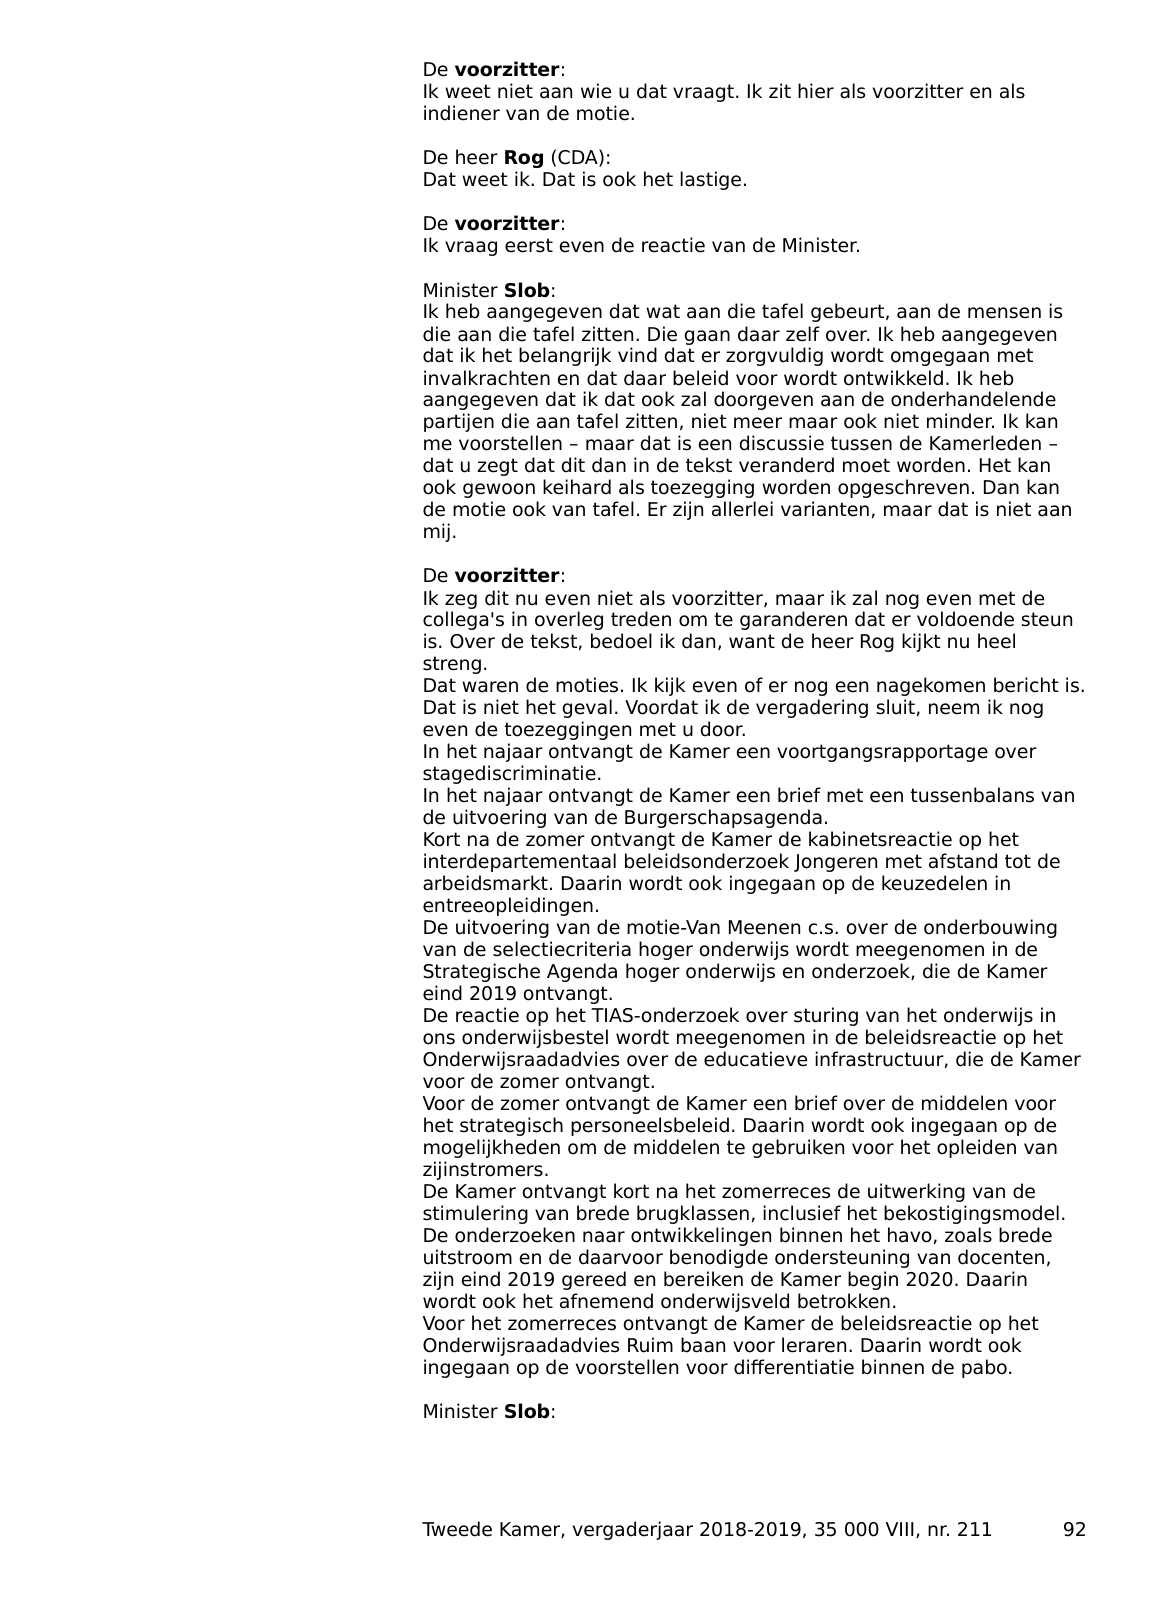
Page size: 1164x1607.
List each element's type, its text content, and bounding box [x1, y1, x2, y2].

text Minister Slob: [422, 279, 1087, 301]
text Minister Slob: [422, 1401, 1087, 1423]
text Kort na de zomer ontvangt de Kamer de kabinetsreactie op het interdepartementaal beleidsonderzoek Jongeren met afstand tot de arbeidsmarkt. Daarin wordt ook ingegaan op de keuzedelen in entreeopleidingen. [422, 829, 1087, 917]
text De voorzitter: [422, 565, 1087, 587]
text Dat weet ik. Dat is ook het lastige. [422, 169, 1087, 191]
text De reactie op het TIAS-onderzoek over sturing van het onderwijs in ons onderwijsbestel wordt meegenomen in de beleidsreactie op het Onderwijsraadadvies over de educatieve infrastructuur, die de Kamer voor de zomer ontvangt. [422, 1005, 1087, 1093]
text De heer Rog (CDA): [422, 147, 1087, 169]
text De voorzitter: [422, 213, 1087, 235]
text De onderzoeken naar ontwikkelingen binnen het havo, zoals brede uitstroom en de daarvoor benodigde ondersteuning van docenten, zijn eind 2019 gereed en bereiken de Kamer begin 2020. Daarin wordt ook het afnemend onderwijsveld betrokken. [422, 1225, 1087, 1313]
text Voor het zomerreces ontvangt de Kamer de beleidsreactie op het Onderwijsraadadvies Ruim baan voor leraren. Daarin wordt ook ingegaan op de voorstellen voor differentiatie binnen de pabo. [422, 1313, 1087, 1379]
text Ik weet niet aan wie u dat vraagt. Ik zit hier als voorzitter en als indiener van de motie. [422, 81, 1087, 125]
text De voorzitter: [422, 59, 1087, 81]
text In het najaar ontvangt de Kamer een voortgangsrapportage over stagediscriminatie. [422, 741, 1087, 785]
text Voor de zomer ontvangt de Kamer een brief over de middelen voor het strategisch personeelsbeleid. Daarin wordt ook ingegaan op de mogelijkheden om de middelen te gebruiken voor het opleiden van zijinstromers. [422, 1093, 1087, 1181]
text De Kamer ontvangt kort na het zomerreces de uitwerking van de stimulering van brede brugklassen, inclusief het bekostigingsmodel. [422, 1181, 1087, 1225]
text Ik zeg dit nu even niet als voorzitter, maar ik zal nog even met de collega's in overleg treden om te garanderen dat er voldoende steun is. Over de tekst, bedoel ik dan, want de heer Rog kijkt nu heel streng. [422, 587, 1087, 675]
text Dat waren de moties. Ik kijk even of er nog een nagekomen bericht is. Dat is niet het geval. Voordat ik de vergadering sluit, neem ik nog even de toezeggingen met u door. [422, 675, 1087, 741]
text Ik vraag eerst even de reactie van de Minister. [422, 235, 1087, 257]
text Ik heb aangegeven dat wat aan die tafel gebeurt, aan de mensen is die aan die tafel zitten. Die gaan daar zelf over. Ik heb aangegeven dat ik het belangrijk vind dat er zorgvuldig wordt omgegaan met invalkrachten en dat daar beleid voor wordt ontwikkeld. Ik heb aangegeven dat ik dat ook zal doorgeven aan de onderhandelende partijen die aan tafel zitten, niet meer maar ook niet minder. Ik kan me voorstellen – maar dat is een discussie tussen de Kamerleden – dat u zegt dat dit dan in de tekst veranderd moet worden. Het kan ook gewoon keihard als toezegging worden opgeschreven. Dan kan de motie ook van tafel. Er zijn allerlei varianten, maar dat is niet aan mij. [422, 301, 1087, 543]
text In het najaar ontvangt de Kamer een brief met een tussenbalans van de uitvoering van de Burgerschapsagenda. [422, 785, 1087, 829]
text De uitvoering van de motie-Van Meenen c.s. over de onderbouwing van de selectiecriteria hoger onderwijs wordt meegenomen in de Strategische Agenda hoger onderwijs en onderzoek, die de Kamer eind 2019 ontvangt. [422, 917, 1087, 1005]
